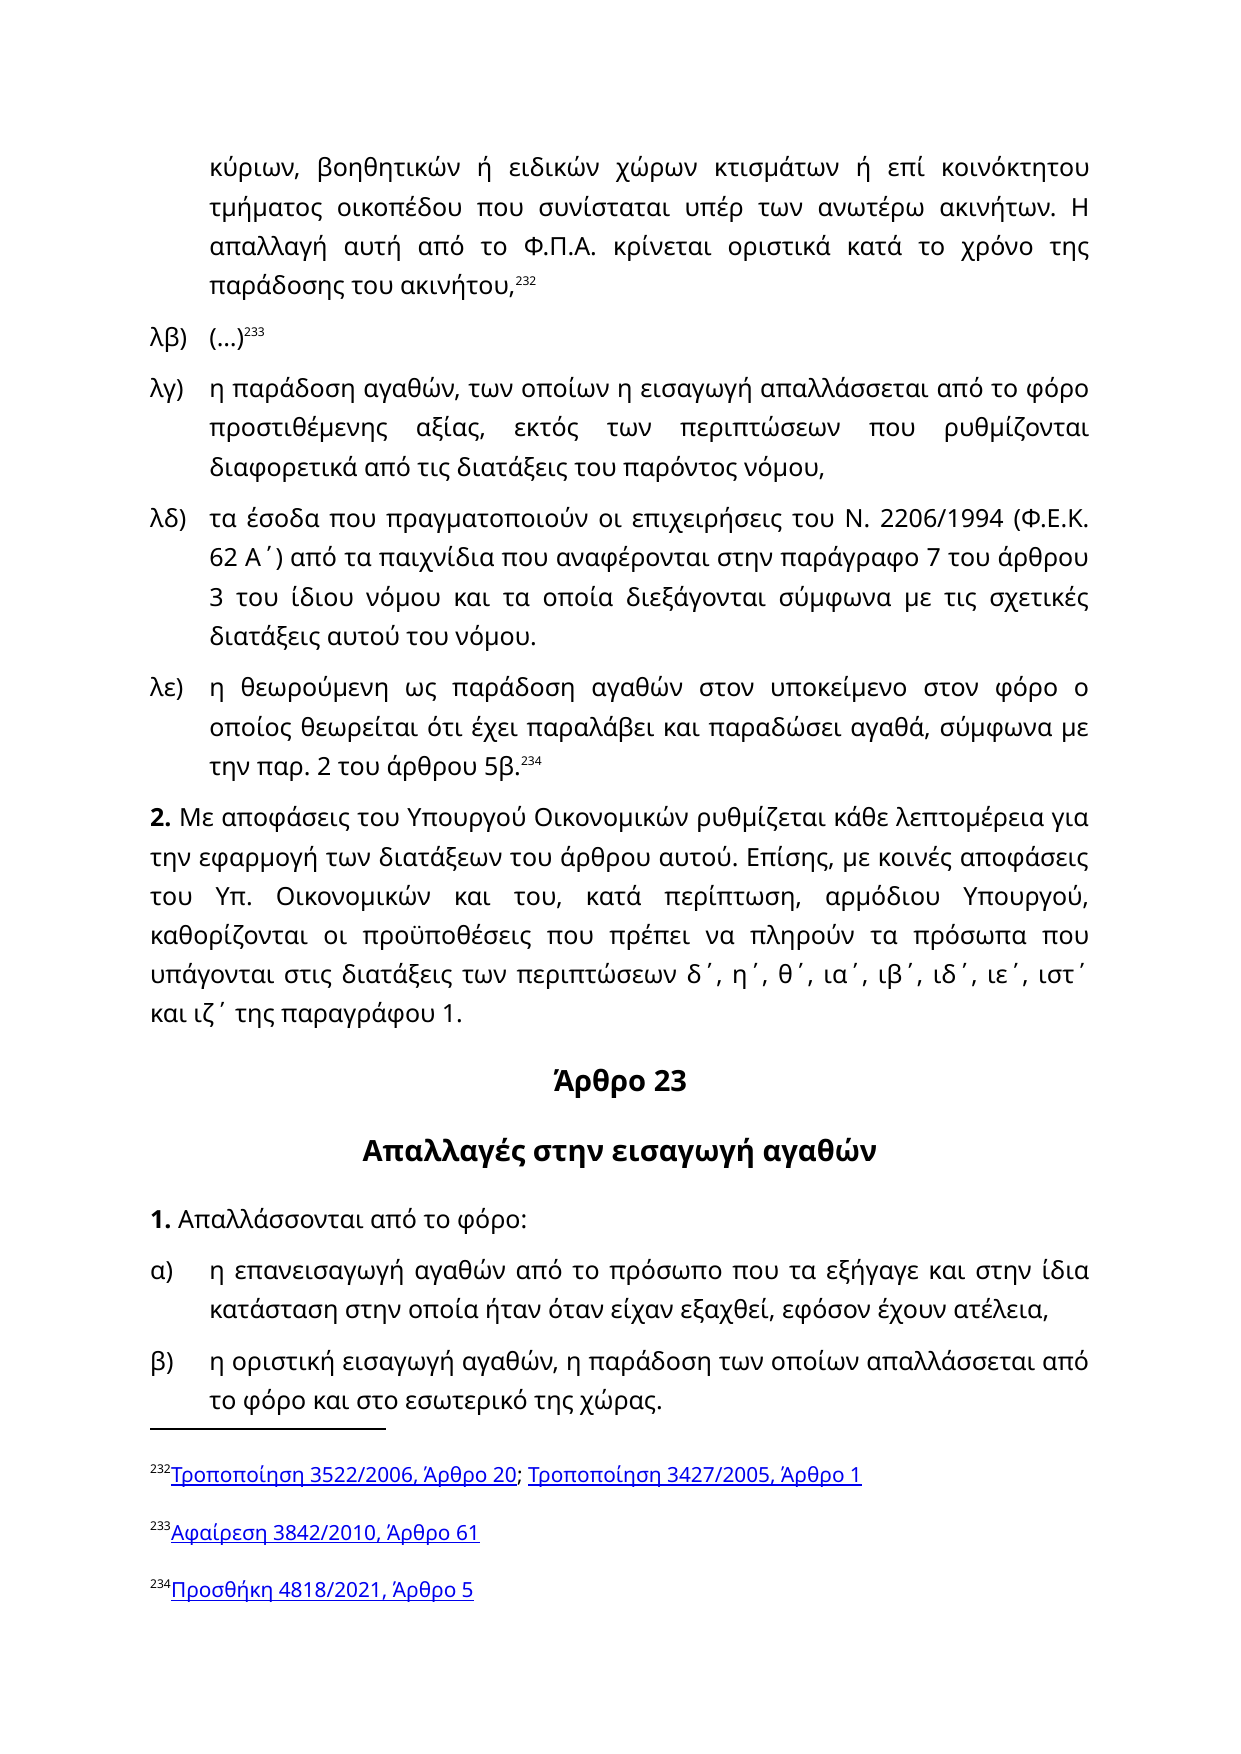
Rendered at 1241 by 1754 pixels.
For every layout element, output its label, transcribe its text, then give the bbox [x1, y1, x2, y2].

text Αφαίρεση 3842/2010, Άρθρο 61 [150, 1518, 1090, 1546]
list α) η επανεισαγωγή αγαθών από το πρόσωπο που τα εξήγαγε και στην ίδια κατάσταση στην οποία ήταν όταν είχαν εξαχθεί, εφόσον έχουν ατέλεια, [150, 1253, 1090, 1326]
subtitle Άρθρο 23 [150, 1060, 1090, 1100]
list β) η οριστική εισαγωγή αγαθών, η παράδοση των οποίων απαλλάσσεται από το φόρο και στο εσωτερικό της χώρας. [150, 1344, 1090, 1417]
text 2. Με αποφάσεις του Υπουργού Οικονομικών ρυθμίζεται κάθε λεπτομέρεια για την εφαρμογή των διατάξεων του άρθρου αυτού. Επίσης, με κοινές αποφάσεις του Υπ. Οικονομικών και του, κατά περίπτωση, αρμόδιου Υπουργού, καθορίζονται οι προϋποθέσεις που πρέπει να πληρούν τα πρόσωπα που υπάγονται στις διατάξεις των περιπτώσεων δ΄, η΄, θ΄, ια΄, ιβ΄, ιδ΄, ιε΄, ιστ΄ και ιζ΄ της παραγράφου 1. [150, 800, 1090, 1030]
text Προσθήκη 4818/2021, Άρθρο 5 [150, 1576, 1090, 1604]
list λβ) (…) [150, 319, 1090, 353]
list λδ) τα έσοδα που πραγματοποιούν οι επιχειρήσεις του Ν. 2206/1994 (Φ.Ε.Κ. 62 Α΄) από τα παιχνίδια που αναφέρονται στην παράγραφο 7 του άρθρου 3 του ίδιου νόμου και τα οποία διεξάγονται σύμφωνα με τις σχετικές διατάξεις αυτού του νόμου. [150, 501, 1090, 652]
list κύριων, βοηθητικών ή ειδικών χώρων κτισμάτων ή επί κοινόκτητου τμήματος οικοπέδου που συνίσταται υπέρ των ανωτέρω ακινήτων. Η απαλλαγή αυτή από το Φ.Π.Α. κρίνεται οριστικά κατά το χρόνο της παράδοσης του ακινήτου, [150, 150, 1090, 302]
text Τροποποίηση 3522/2006, Άρθρο 20; Τροποποίηση 3427/2005, Άρθρο 1 [150, 1460, 1090, 1489]
text 1. Απαλλάσσονται από το φόρο: [150, 1201, 1090, 1235]
list λγ) η παράδοση αγαθών, των οποίων η εισαγωγή απαλλάσσεται από το φόρο προστιθέμενης αξίας, εκτός των περιπτώσεων που ρυθμίζονται διαφορετικά από τις διατάξεις του παρόντος νόμου, [150, 371, 1090, 483]
list λε) η θεωρούμενη ως παράδοση αγαθών στον υποκείμενο στον φόρο ο οποίος θεωρείται ότι έχει παραλάβει και παραδώσει αγαθά, σύμφωνα με την παρ. 2 του άρθρου 5β. [150, 670, 1090, 782]
subtitle Απαλλαγές στην εισαγωγή αγαθών [150, 1131, 1090, 1170]
